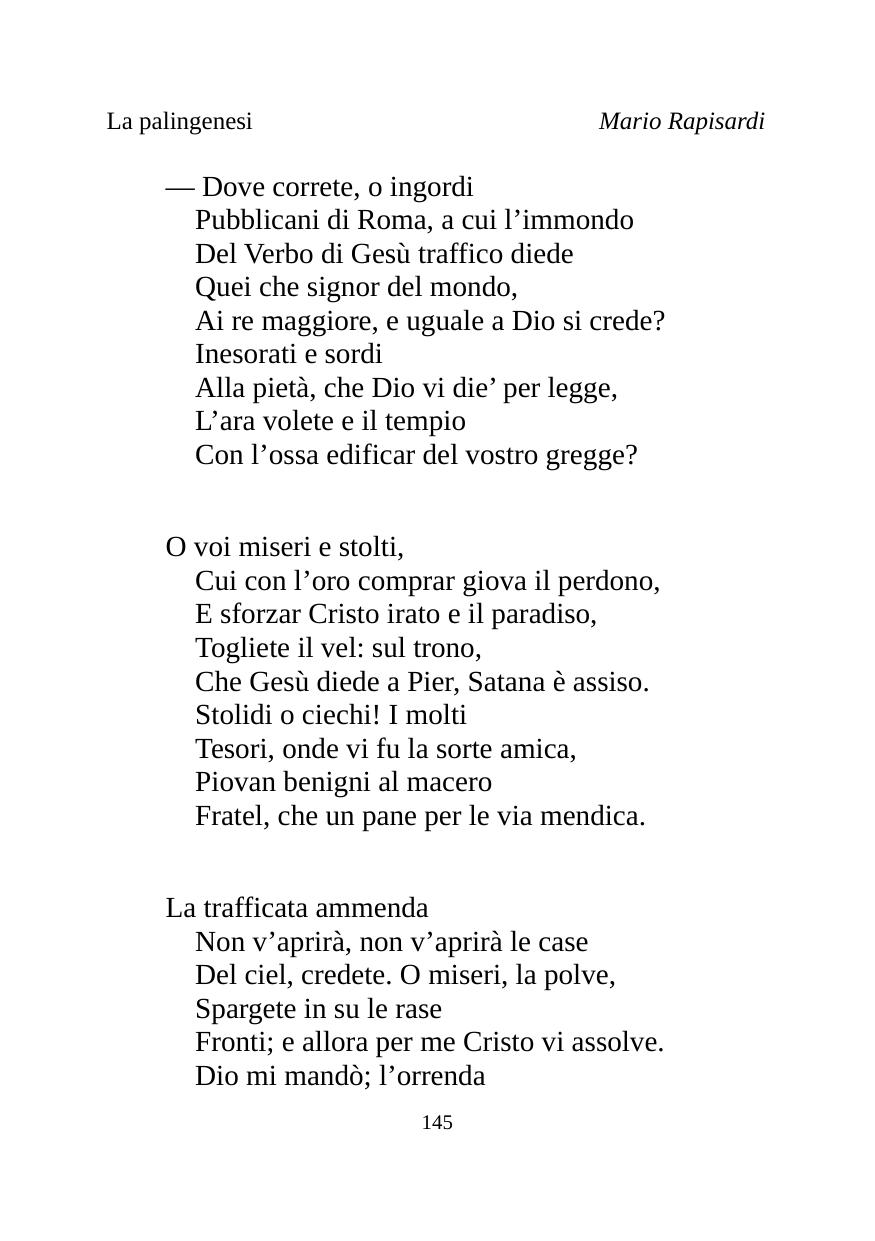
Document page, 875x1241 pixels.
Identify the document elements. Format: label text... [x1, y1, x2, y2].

text O voi miseri e stolti, Cui con l’oro comprar giova il perdono, E sforzar Cristo irato e il paradiso, Togliete il vel: sul trono, Che Gesù diede a Pier, Satana è assiso. Stolidi o ciechi! I molti Tesori, onde vi fu la sorte amica, Piovan benigni al macero Fratel, che un pane per le via mendica. [165, 529, 768, 831]
text La trafficata ammenda Non v’aprirà, non v’aprirà le case Del ciel, credete. O miseri, la polve, Spargete in su le rase Fronti; e allora per me Cristo vi assolve. Dio mi mandò; l’orrenda [165, 890, 768, 1092]
text — Dove correte, o ingordi Pubblicani di Roma, a cui l’immondo Del Verbo di Gesù traffico diede Quei che signor del mondo, Ai re maggiore, e uguale a Dio si crede? Inesorati e sordi Alla pietà, che Dio vi die’ per legge, L’ara volete e il tempio Con l’ossa edificar del vostro gregge? [165, 169, 768, 471]
